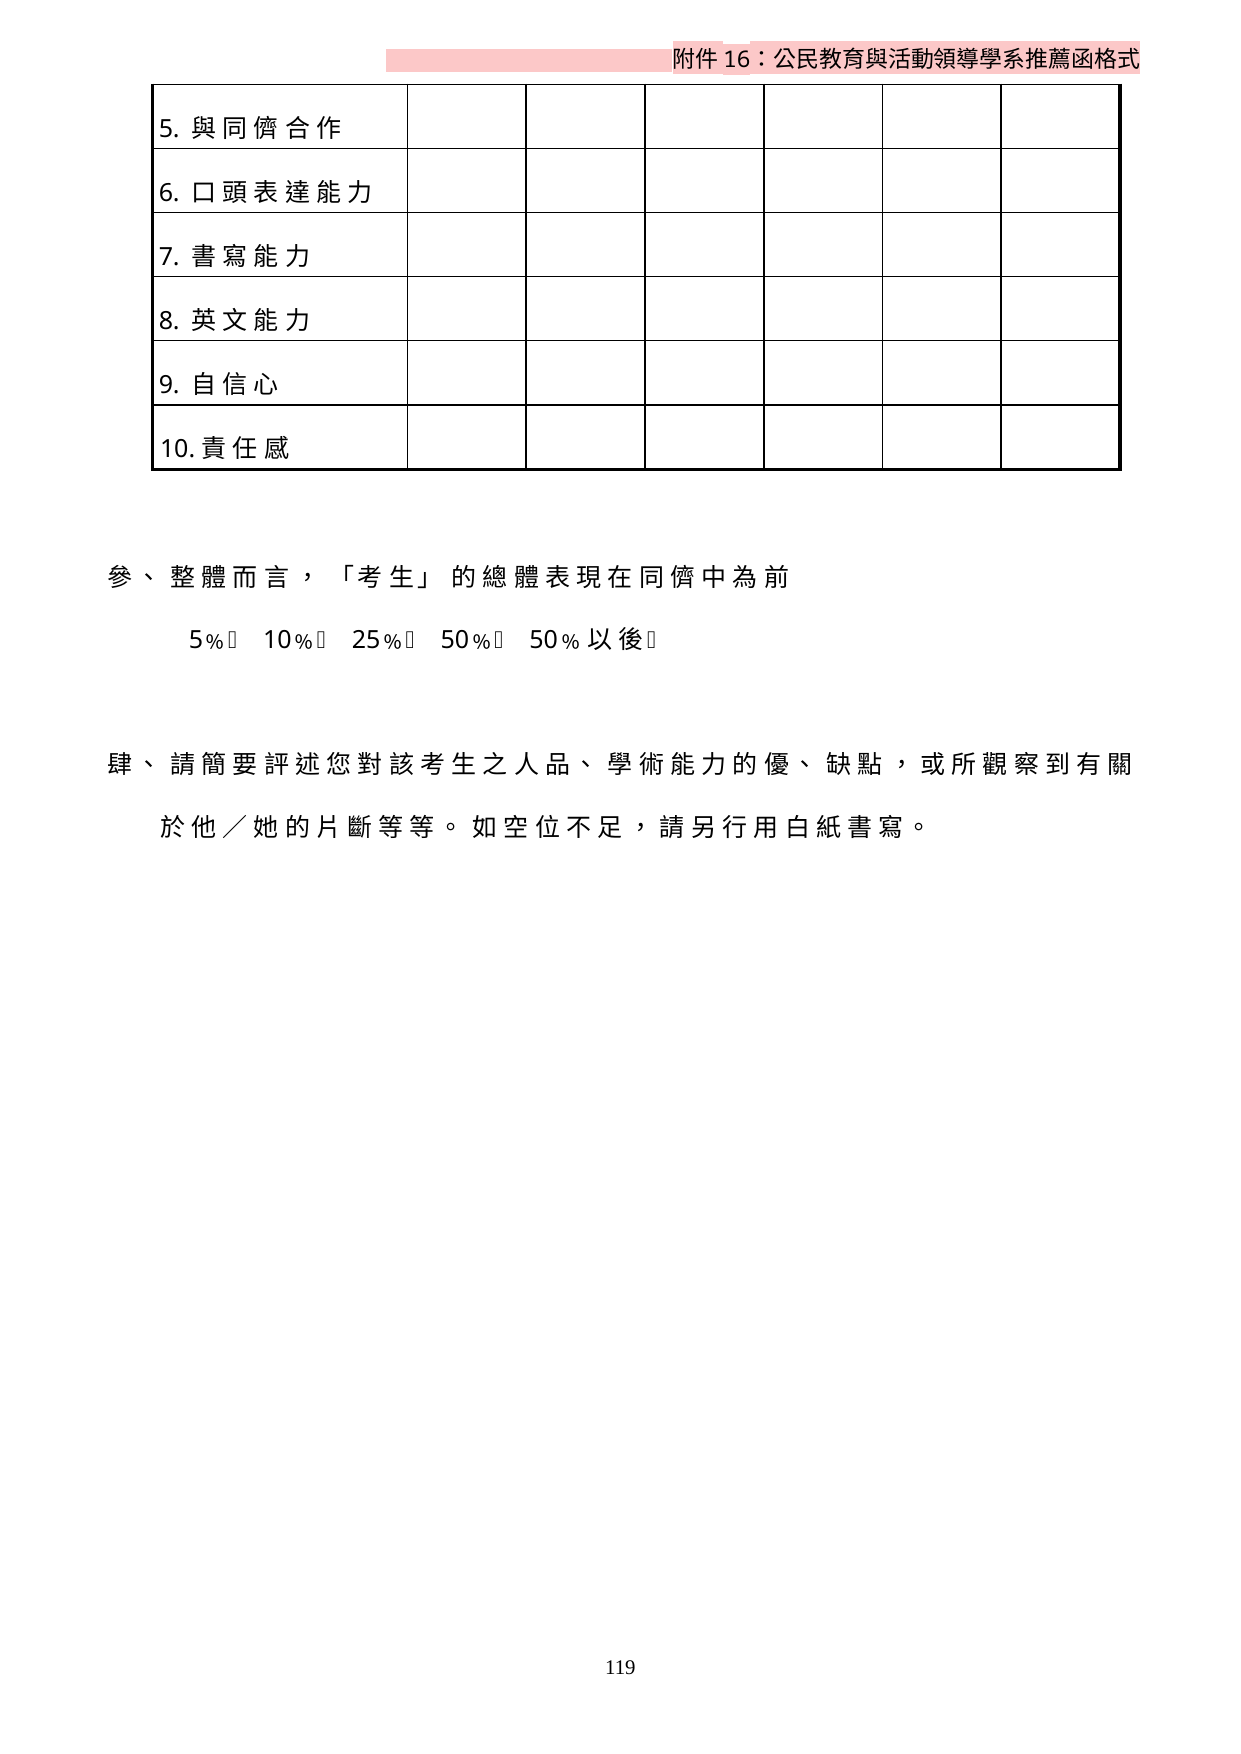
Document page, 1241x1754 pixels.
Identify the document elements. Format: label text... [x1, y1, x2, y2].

table_cell [527, 149, 644, 212]
table_cell 7. 書寫能力 [154, 213, 407, 276]
table_cell [883, 341, 1000, 404]
table_cell [408, 85, 525, 148]
table_cell [646, 277, 763, 340]
table_cell [883, 213, 1000, 276]
table_cell 5. 與同儕合作 [154, 85, 407, 148]
table_cell [527, 277, 644, 340]
table_cell 10.責任感 [154, 406, 407, 468]
table_cell [646, 149, 763, 212]
table_cell [527, 406, 644, 468]
table_cell [765, 277, 882, 340]
table_cell [765, 149, 882, 212]
table_cell [527, 213, 644, 276]
table_cell [408, 213, 525, 276]
table_cell [646, 85, 763, 148]
table_cell [883, 277, 1000, 340]
table_cell [1002, 149, 1118, 212]
table_cell [527, 341, 644, 404]
text 5﹪ 10﹪ 25﹪ 50﹪ 50﹪以後 [104, 596, 1136, 658]
table_cell [1002, 277, 1118, 340]
table_cell [883, 149, 1000, 212]
table_cell [1002, 406, 1118, 468]
table_cell [1002, 213, 1118, 276]
table_cell [408, 341, 525, 404]
table_cell [646, 341, 763, 404]
table_cell [1002, 85, 1118, 148]
table_cell 6. 口頭表達能力 [154, 149, 407, 212]
table_cell [646, 213, 763, 276]
table_cell [765, 213, 882, 276]
table_cell [1002, 341, 1118, 404]
table_cell [527, 85, 644, 148]
table_cell [765, 406, 882, 468]
table_cell [765, 85, 882, 148]
text 參、整體而言，「考生」的總體表現在同儕中為前 [104, 533, 1136, 596]
table_cell 8. 英文能力 [154, 277, 407, 340]
table_cell 9. 自信心 [154, 341, 407, 404]
table_cell [408, 406, 525, 468]
table_cell [883, 406, 1000, 468]
table_cell [883, 85, 1000, 148]
table_cell [765, 341, 882, 404]
table_cell [646, 406, 763, 468]
table_cell [408, 277, 525, 340]
table_cell [408, 149, 525, 212]
text 肆、請簡要評述您對該考生之人品、學術能力的優、缺點，或所觀察到有關於他／她的片斷等等。如空位不足，請另行用白紙書寫。 [104, 721, 1136, 846]
